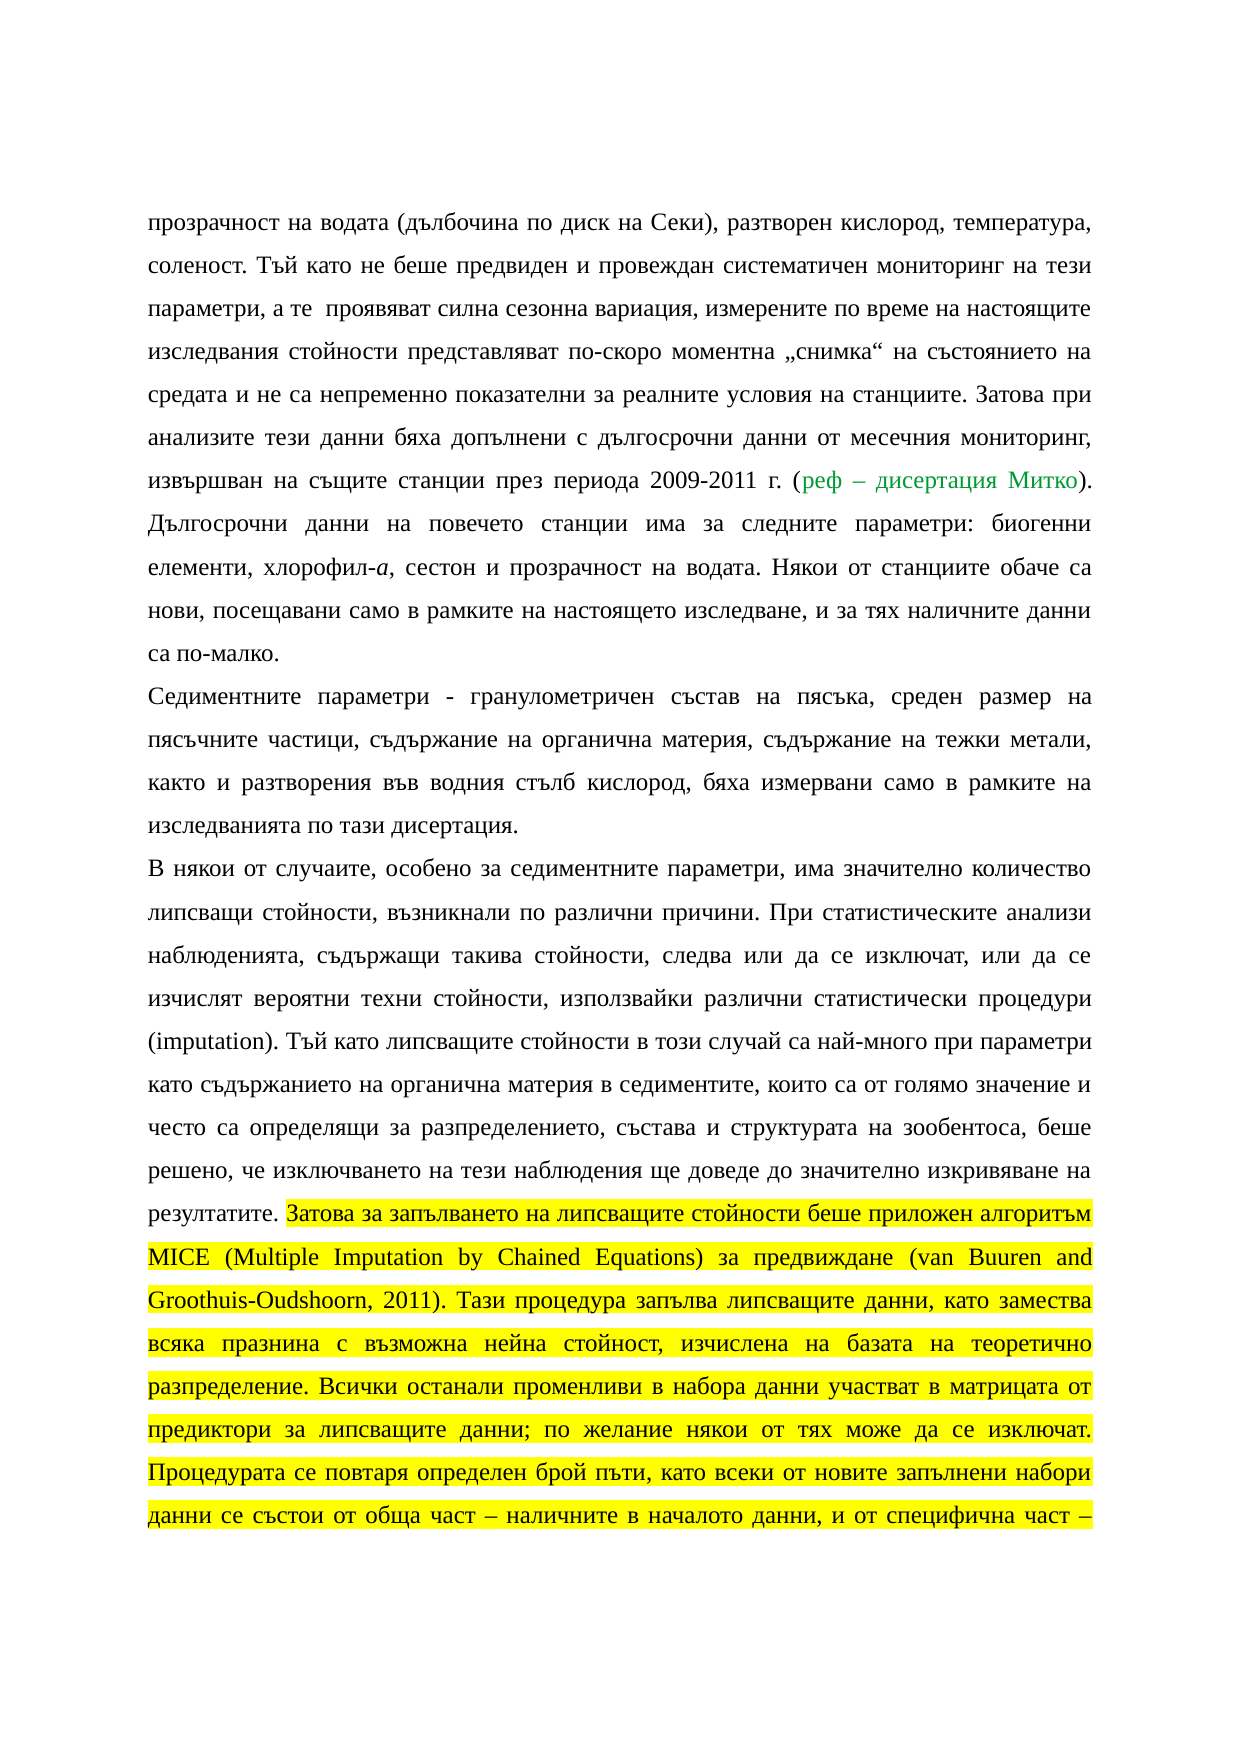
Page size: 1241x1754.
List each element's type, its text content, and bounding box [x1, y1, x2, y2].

text Седиментните параметри - гранулометричен състав на пясъка, среден размер на пясъчните частици, съдържание на органична материя, съдържание на тежки метали, както и разтворения във водния стълб кислород, бяха измервани само в рамките на изследванията по тази дисертация. [148, 681, 1093, 839]
text прозрачност на водата (дълбочина по диск на Секи), разтворен кислород, температура, соленост. Тъй като не беше предвиден и провеждан систематичен мониторинг на тези параметри, а те проявяват силна сезонна вариация, измерените по време на настоящите изследвания стойности представляват по-скоро моментна „снимка“ на състоянието на средата и не са непременно показателни за реалните условия на станциите. Затова при анализите тези данни бяха допълнени с дългосрочни данни от месечния мониторинг, извършван на същите станции през периода 2009-2011 г. (реф – дисертация Митко). Дългосрочни данни на повечето станции има за следните параметри: биогенни елементи, хлорофил-а, сестон и прозрачност на водата. Някои от станциите обаче са нови, посещавани само в рамките на настоящето изследване, и за тях наличните данни са по-малко. [148, 207, 1093, 667]
text В някои от случаите, особено за седиментните параметри, има значително количество липсващи стойности, възникнали по различни причини. При статистическите анализи наблюденията, съдържащи такива стойности, следва или да се изключат, или да се изчислят вероятни техни стойности, използвайки различни статистически процедури (imputation). Тъй като липсващите стойности в този случай са най-много при параметри като съдържанието на органична материя в седиментите, които са от голямо значение и често са определящи за разпределението, състава и структурата на зообентоса, беше решено, че изключването на тези наблюдения ще доведе до значително изкривяване на резултатите. Затова за запълването на липсващите стойности беше приложен алгоритъм MICE (Multiple Imputation by Chained Equations) за предвиждане (van Buuren and Groothuis-Oudshoorn, 2011). Тази процедура запълва липсващите данни, като замества всяка празнина с възможна нейна стойност, изчислена на базата на теоретично разпределение. Всички останали променливи в набора данни участват в матрицата от предиктори за липсващите данни; по желание някои от тях може да се изключат. Процедурата се повтаря определен брой пъти, като всеки от новите запълнени набори данни се състои от обща част – наличните в началото данни, и от специфична част – [148, 853, 1093, 1529]
